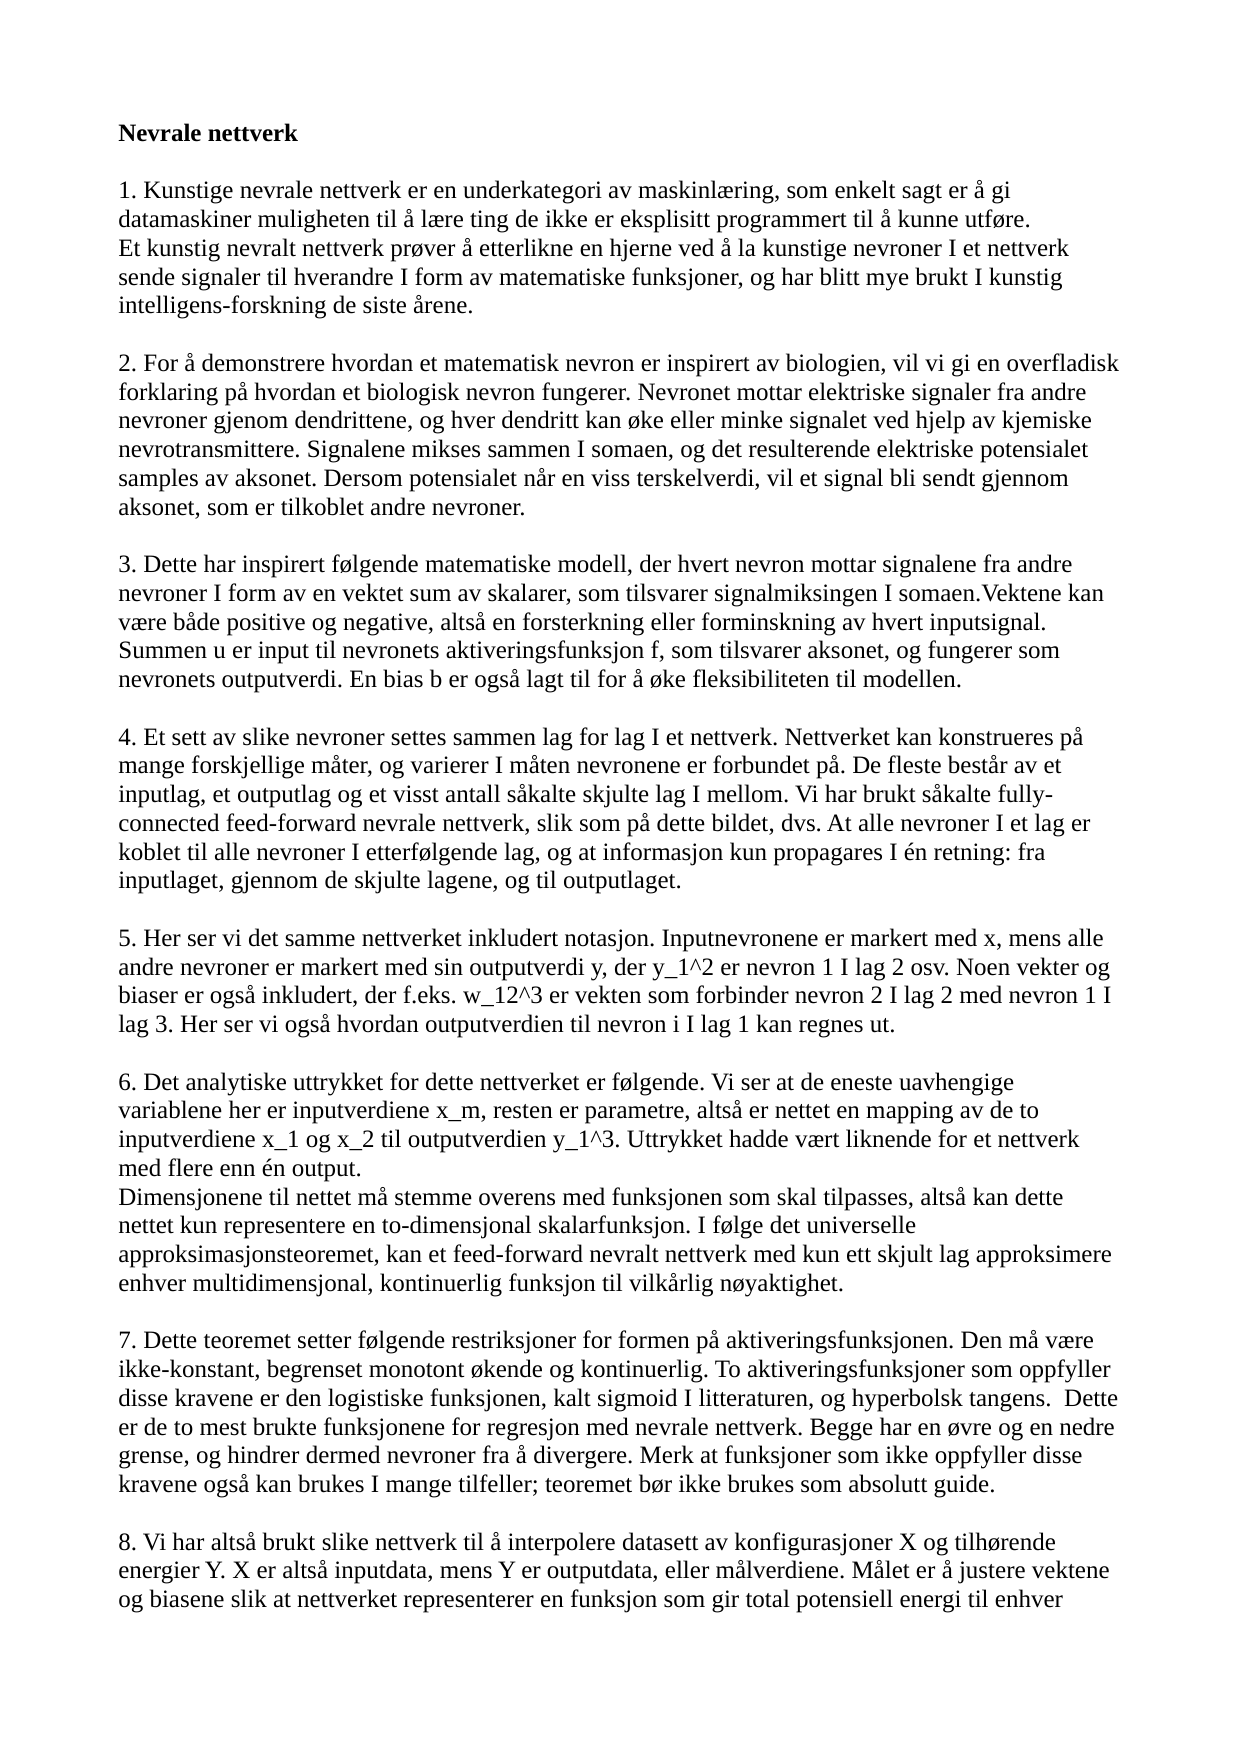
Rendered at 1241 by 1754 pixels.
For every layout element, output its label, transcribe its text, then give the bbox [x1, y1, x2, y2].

text 8. Vi har altså brukt slike nettverk til å interpolere datasett av konfigurasjoner X og tilhørende energier Y. X er altså inputdata, mens Y er outputdata, eller målverdiene. Målet er å justere vektene og biasene slik at nettverket representerer en funksjon som gir total potensiell energi til enhver [118, 1527, 1122, 1613]
text inputverdiene x_1 og x_2 til outputverdien y_1^3. Uttrykket hadde vært liknende for et nettverk med flere enn én output. [118, 1124, 1122, 1182]
text 1. Kunstige nevrale nettverk er en underkategori av maskinlæring, som enkelt sagt er å gi datamaskiner muligheten til å lære ting de ikke er eksplisitt programmert til å kunne utføre. [118, 176, 1122, 233]
text Dimensjonene til nettet må stemme overens med funksjonen som skal tilpasses, altså kan dette nettet kun representere en to-dimensjonal skalarfunksjon. I følge det universelle approksimasjonsteoremet, kan et feed-forward nevralt nettverk med kun ett skjult lag approksimere enhver multidimensjonal, kontinuerlig funksjon til vilkårlig nøyaktighet. [118, 1182, 1122, 1297]
text 7. Dette teoremet setter følgende restriksjoner for formen på aktiveringsfunksjonen. Den må være [118, 1326, 1122, 1354]
text 6. Det analytiske uttrykket for dette nettverket er følgende. Vi ser at de eneste uavhengige variablene her er inputverdiene x_m, resten er parametre, altså er nettet en mapping av de to [118, 1067, 1122, 1124]
text 3. Dette har inspirert følgende matematiske modell, der hvert nevron mottar signalene fra andre nevroner I form av en vektet sum av skalarer, som tilsvarer signalmiksingen I somaen.Vektene kan være både positive og negative, altså en forsterkning eller forminskning av hvert inputsignal. Summen u er input til nevronets aktiveringsfunksjon f, som tilsvarer aksonet, og fungerer som nevronets outputverdi. En bias b er også lagt til for å øke fleksibiliteten til modellen. [118, 549, 1122, 693]
text 2. For å demonstrere hvordan et matematisk nevron er inspirert av biologien, vil vi gi en overfladisk forklaring på hvordan et biologisk nevron fungerer. Nevronet mottar elektriske signaler fra andre nevroner gjenom dendrittene, og hver dendritt kan øke eller minke signalet ved hjelp av kjemiske nevrotransmittere. Signalene mikses sammen I somaen, og det resulterende elektriske potensialet samples av aksonet. Dersom potensialet når en viss terskelverdi, vil et signal bli sendt gjennom aksonet, som er tilkoblet andre nevroner. [118, 348, 1122, 521]
text Nevrale nettverk [118, 118, 1122, 147]
text ikke-konstant, begrenset monotont økende og kontinuerlig. To aktiveringsfunksjoner som oppfyller disse kravene er den logistiske funksjonen, kalt sigmoid I litteraturen, og hyperbolsk tangens. Dette er de to mest brukte funksjonene for regresjon med nevrale nettverk. Begge har en øvre og en nedre grense, og hindrer dermed nevroner fra å divergere. Merk at funksjoner som ikke oppfyller disse kravene også kan brukes I mange tilfeller; teoremet bør ikke brukes som absolutt guide. [118, 1354, 1122, 1498]
text Et kunstig nevralt nettverk prøver å etterlikne en hjerne ved å la kunstige nevroner I et nettverk sende signaler til hverandre I form av matematiske funksjoner, og har blitt mye brukt I kunstig intelligens-forskning de siste årene. [118, 233, 1122, 319]
text 4. Et sett av slike nevroner settes sammen lag for lag I et nettverk. Nettverket kan konstrueres på mange forskjellige måter, og varierer I måten nevronene er forbundet på. De fleste består av et inputlag, et outputlag og et visst antall såkalte skjulte lag I mellom. Vi har brukt såkalte fully-connected feed-forward nevrale nettverk, slik som på dette bildet, dvs. At alle nevroner I et lag er koblet til alle nevroner I etterfølgende lag, og at informasjon kun propagares I én retning: fra inputlaget, gjennom de skjulte lagene, og til outputlaget. [118, 722, 1122, 894]
text 5. Her ser vi det samme nettverket inkludert notasjon. Inputnevronene er markert med x, mens alle andre nevroner er markert med sin outputverdi y, der y_1^2 er nevron 1 I lag 2 osv. Noen vekter og biaser er også inkludert, der f.eks. w_12^3 er vekten som forbinder nevron 2 I lag 2 med nevron 1 I lag 3. Her ser vi også hvordan outputverdien til nevron i I lag 1 kan regnes ut. [118, 923, 1122, 1038]
